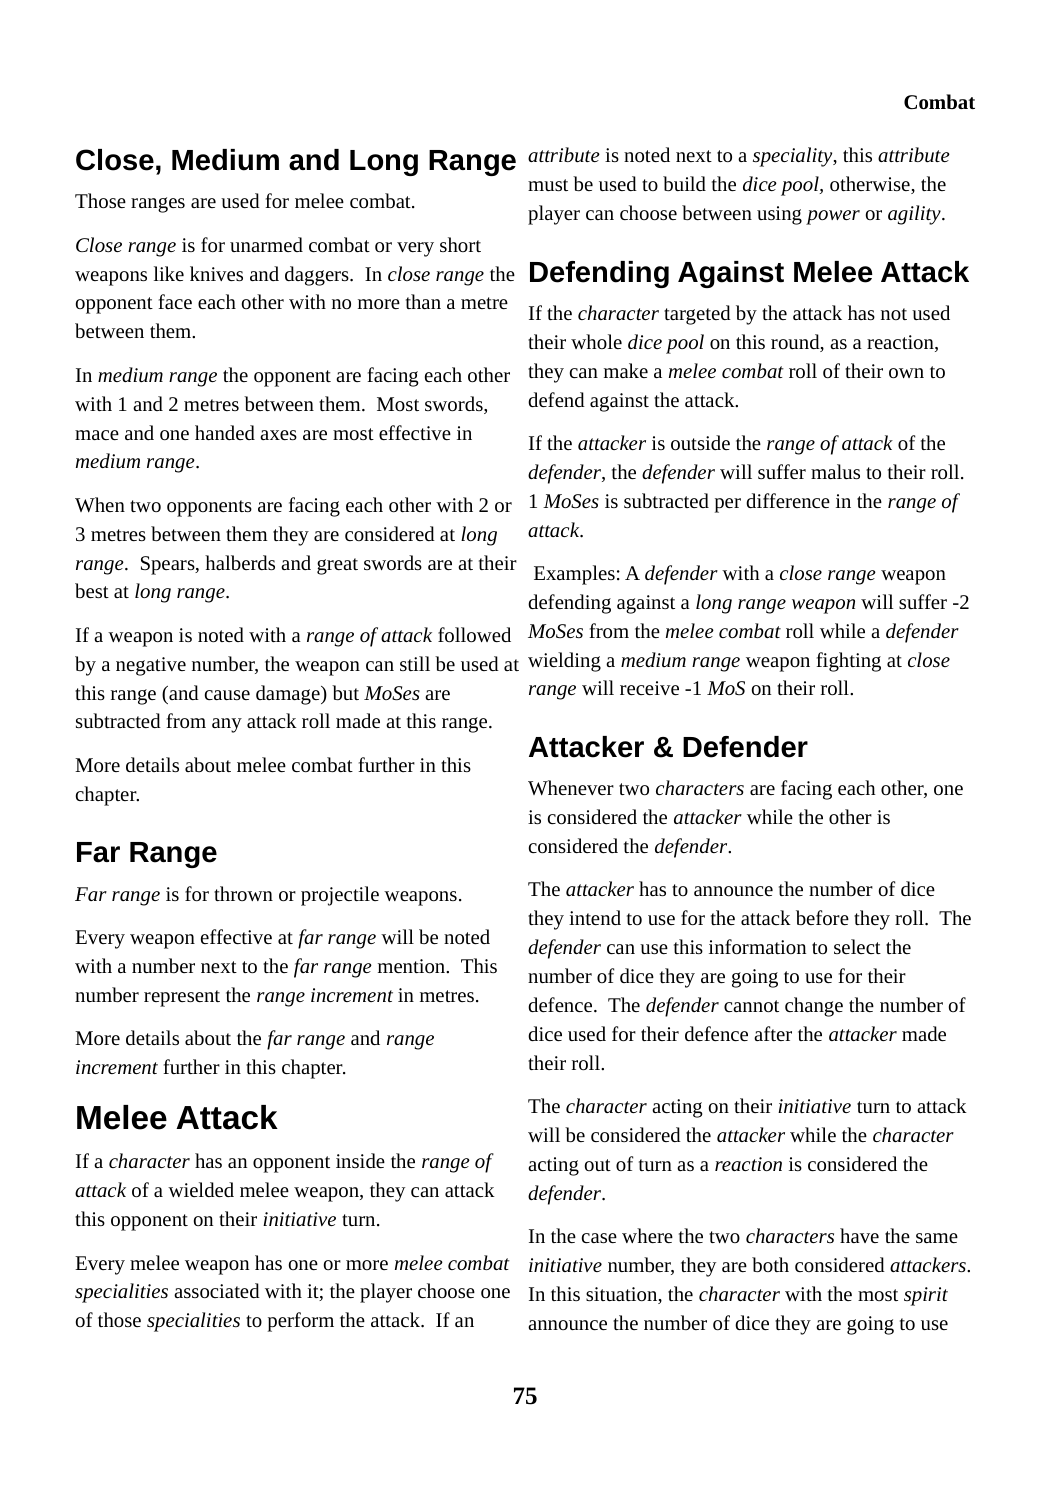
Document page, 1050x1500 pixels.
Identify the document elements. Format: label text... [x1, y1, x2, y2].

text Those ranges are used for melee combat. [75, 189, 522, 213]
text If the attacker is outside the range of attack of the defender, the defender will suffer malus to their roll. 1 MoSes is subtracted per difference in the range of attack. [528, 431, 975, 542]
text More details about melee combat further in this chapter. [75, 753, 522, 806]
text If the character targeted by the attack has not used their whole dice pool on this round, as a reaction, they can make a melee combat roll of their own to defend against the attack. [528, 301, 975, 412]
text Every melee weapon has one or more melee combat specialities associated with it; the player choose one of those specialities to perform the attack. If an [75, 1251, 522, 1332]
text Far range is for thrown or projectile weapons. [75, 882, 522, 906]
text In the case where the two characters have the same initiative number, they are both considered attackers. In this situation, the character with the most spirit announce the number of dice they are going to use [528, 1224, 975, 1334]
text Whenever two characters are facing each other, one is considered the attacker while the other is considered the defender. [528, 776, 975, 858]
text The attacker has to announce the number of dice they intend to use for the attack before they roll. The defender can use this information to select the number of dice they are going to use for their defence. The defender cannot change the number of dice used for their defence after the attacker made their roll. [528, 877, 975, 1074]
text Examples: A defender with a close range weapon defending against a long range weapon will suffer -2 MoSes from the melee combat roll while a defender wielding a medium range weapon fighting at close range will receive -1 MoS on their roll. [528, 561, 975, 700]
text attribute is noted next to a speciality, this attribute must be used to build the dice pool, otherwise, the player can choose between using power or agility. [528, 143, 975, 225]
text Close range is for unarmed combat or very short weapons like knives and daggers. In close range the opponent face each other with no more than a metre between them. [75, 233, 522, 343]
text If a weapon is noted with a range of attack followed by a negative number, the weapon can still be used at this range (and cause damage) but MoSes are subtracted from any attack roll made at this range. [75, 623, 522, 733]
subtitle Defending Against Melee Attack [528, 255, 975, 288]
subtitle Melee Attack [75, 1098, 522, 1137]
text Every weapon effective at far range will be noted with a number next to the far range mention. This number represent the range increment in metres. [75, 925, 522, 1007]
subtitle Far Range [75, 836, 522, 869]
subtitle Attacker & Defender [528, 730, 975, 764]
text If a character has an opponent inside the range of attack of a wielded melee weapon, they can attack this opponent on their initiative turn. [75, 1149, 522, 1231]
text More details about the far range and range increment further in this chapter. [75, 1026, 522, 1079]
text In medium range the opponent are facing each other with 1 and 2 metres between them. Most swords, mace and one handed axes are most effective in medium range. [75, 363, 522, 473]
subtitle Close, Medium and Long Range [75, 143, 522, 177]
text When two opponents are facing each other with 2 or 3 metres between them they are considered at long range. Spears, halberds and great swords are at their best at long range. [75, 493, 522, 603]
text The character acting on their initiative turn to attack will be considered the attacker while the character acting out of turn as a reaction is considered the defender. [528, 1094, 975, 1204]
